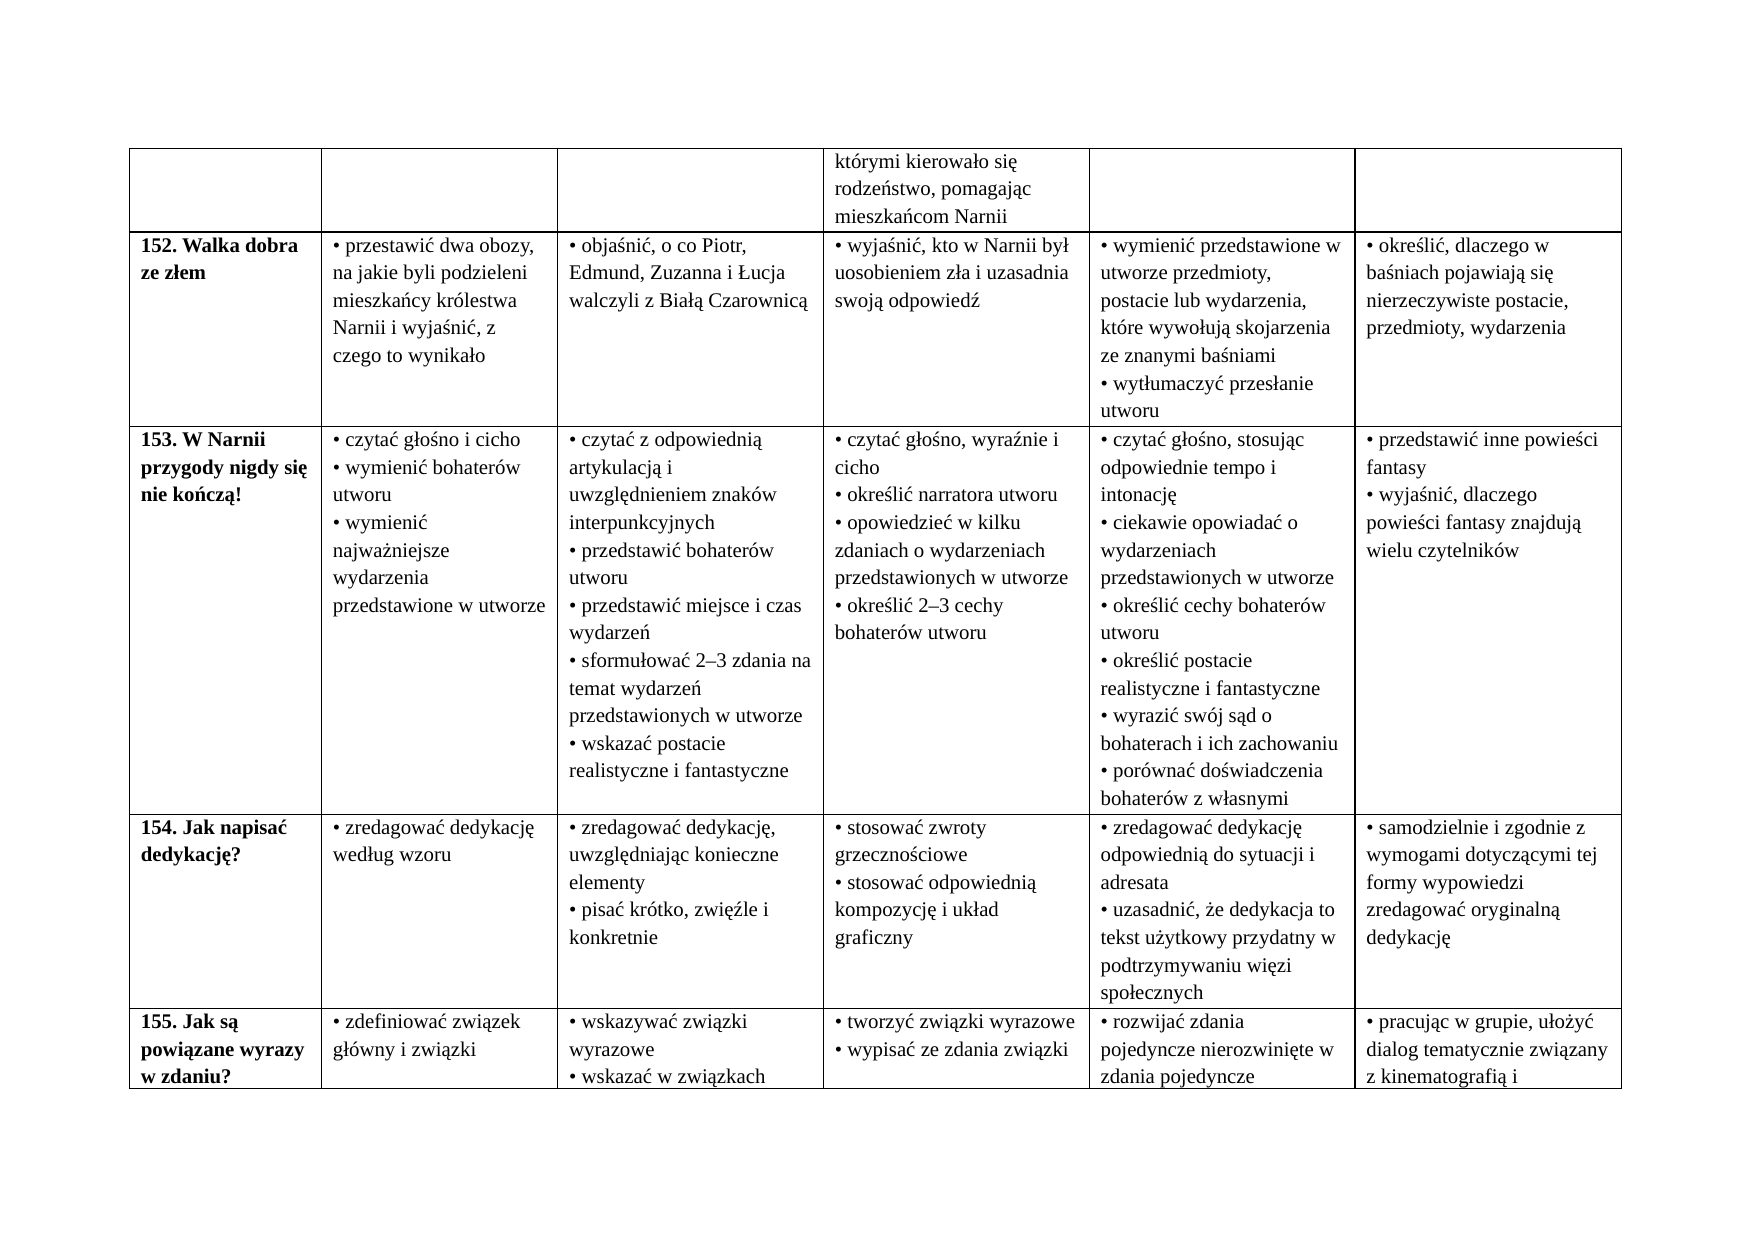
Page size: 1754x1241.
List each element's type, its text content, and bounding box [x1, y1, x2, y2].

table_cell • wyjaśnić, kto w Narnii był uosobieniem zła i uzasadnia swoją odpowiedź [824, 233, 1089, 426]
table_cell • przestawić dwa obozy, na jakie byli podzieleni mieszkańcy królestwa Narnii i wyjaśnić, z czego to wynikało [322, 233, 557, 426]
table_cell • czytać z odpowiednią artykulacją i uwzględnieniem znaków interpunkcyjnych • przedstawić bohaterów utworu • przedstawić miejsce i czas wydarzeń • sformułować 2–3 zdania na temat wydarzeń przedstawionych w utworze • wskazać postacie realistyczne i fantastyczne [558, 427, 823, 813]
table_cell • określić, dlaczego w baśniach pojawiają się nierzeczywiste postacie, przedmioty, wydarzenia [1356, 233, 1621, 426]
table_cell • pracując w grupie, ułożyć dialog tematycznie związany z kinematografią i [1356, 1009, 1621, 1088]
table_cell 153. W Narnii przygody nigdy się nie kończą! [130, 427, 321, 813]
table_cell • tworzyć związki wyrazowe • wypisać ze zdania związki [824, 1009, 1089, 1088]
table_cell [1090, 149, 1354, 231]
table_cell [322, 149, 557, 231]
table_cell [558, 149, 823, 231]
table_cell • zredagować dedykację odpowiednią do sytuacji i adresata • uzasadnić, że dedykacja to tekst użytkowy przydatny w podtrzymywaniu więzi społecznych [1090, 815, 1354, 1008]
table_cell [1356, 149, 1621, 231]
table_cell którymi kierowało się rodzeństwo, pomagając mieszkańcom Narnii [824, 149, 1089, 231]
table_cell • zredagować dedykację, uwzględniając konieczne elementy • pisać krótko, zwięźle i konkretnie [558, 815, 823, 1008]
table_cell • czytać głośno i cicho • wymienić bohaterów utworu • wymienić najważniejsze wydarzenia przedstawione w utworze [322, 427, 557, 813]
table_cell • czytać głośno, stosując odpowiednie tempo i intonację • ciekawie opowiadać o wydarzeniach przedstawionych w utworze • określić cechy bohaterów utworu • określić postacie realistyczne i fantastyczne • wyrazić swój sąd o bohaterach i ich zachowaniu • porównać doświadczenia bohaterów z własnymi [1090, 427, 1354, 813]
table_cell • objaśnić, o co Piotr, Edmund, Zuzanna i Łucja walczyli z Białą Czarownicą [558, 233, 823, 426]
table_cell 155. Jak są powiązane wyrazy w zdaniu? [130, 1009, 321, 1088]
table_cell • wskazywać związki wyrazowe • wskazać w związkach [558, 1009, 823, 1088]
table_cell 154. Jak napisać dedykację? [130, 815, 321, 1008]
table_cell • stosować zwroty grzecznościowe • stosować odpowiednią kompozycję i układ graficzny [824, 815, 1089, 1008]
table_cell • zredagować dedykację według wzoru [322, 815, 557, 1008]
table_cell 152. Walka dobra ze złem [130, 233, 321, 426]
table_cell [130, 149, 321, 231]
table_cell • zdefiniować związek główny i związki [322, 1009, 557, 1088]
table_cell • samodzielnie i zgodnie z wymogami dotyczącymi tej formy wypowiedzi zredagować oryginalną dedykację [1356, 815, 1621, 1008]
table_cell • czytać głośno, wyraźnie i cicho • określić narratora utworu • opowiedzieć w kilku zdaniach o wydarzeniach przedstawionych w utworze • określić 2–3 cechy bohaterów utworu [824, 427, 1089, 813]
table_cell • rozwijać zdania pojedyncze nierozwinięte w zdania pojedyncze [1090, 1009, 1354, 1088]
table_cell • przedstawić inne powieści fantasy • wyjaśnić, dlaczego powieści fantasy znajdują wielu czytelników [1356, 427, 1621, 813]
table_cell • wymienić przedstawione w utworze przedmioty, postacie lub wydarzenia, które wywołują skojarzenia ze znanymi baśniami • wytłumaczyć przesłanie utworu [1090, 233, 1354, 426]
